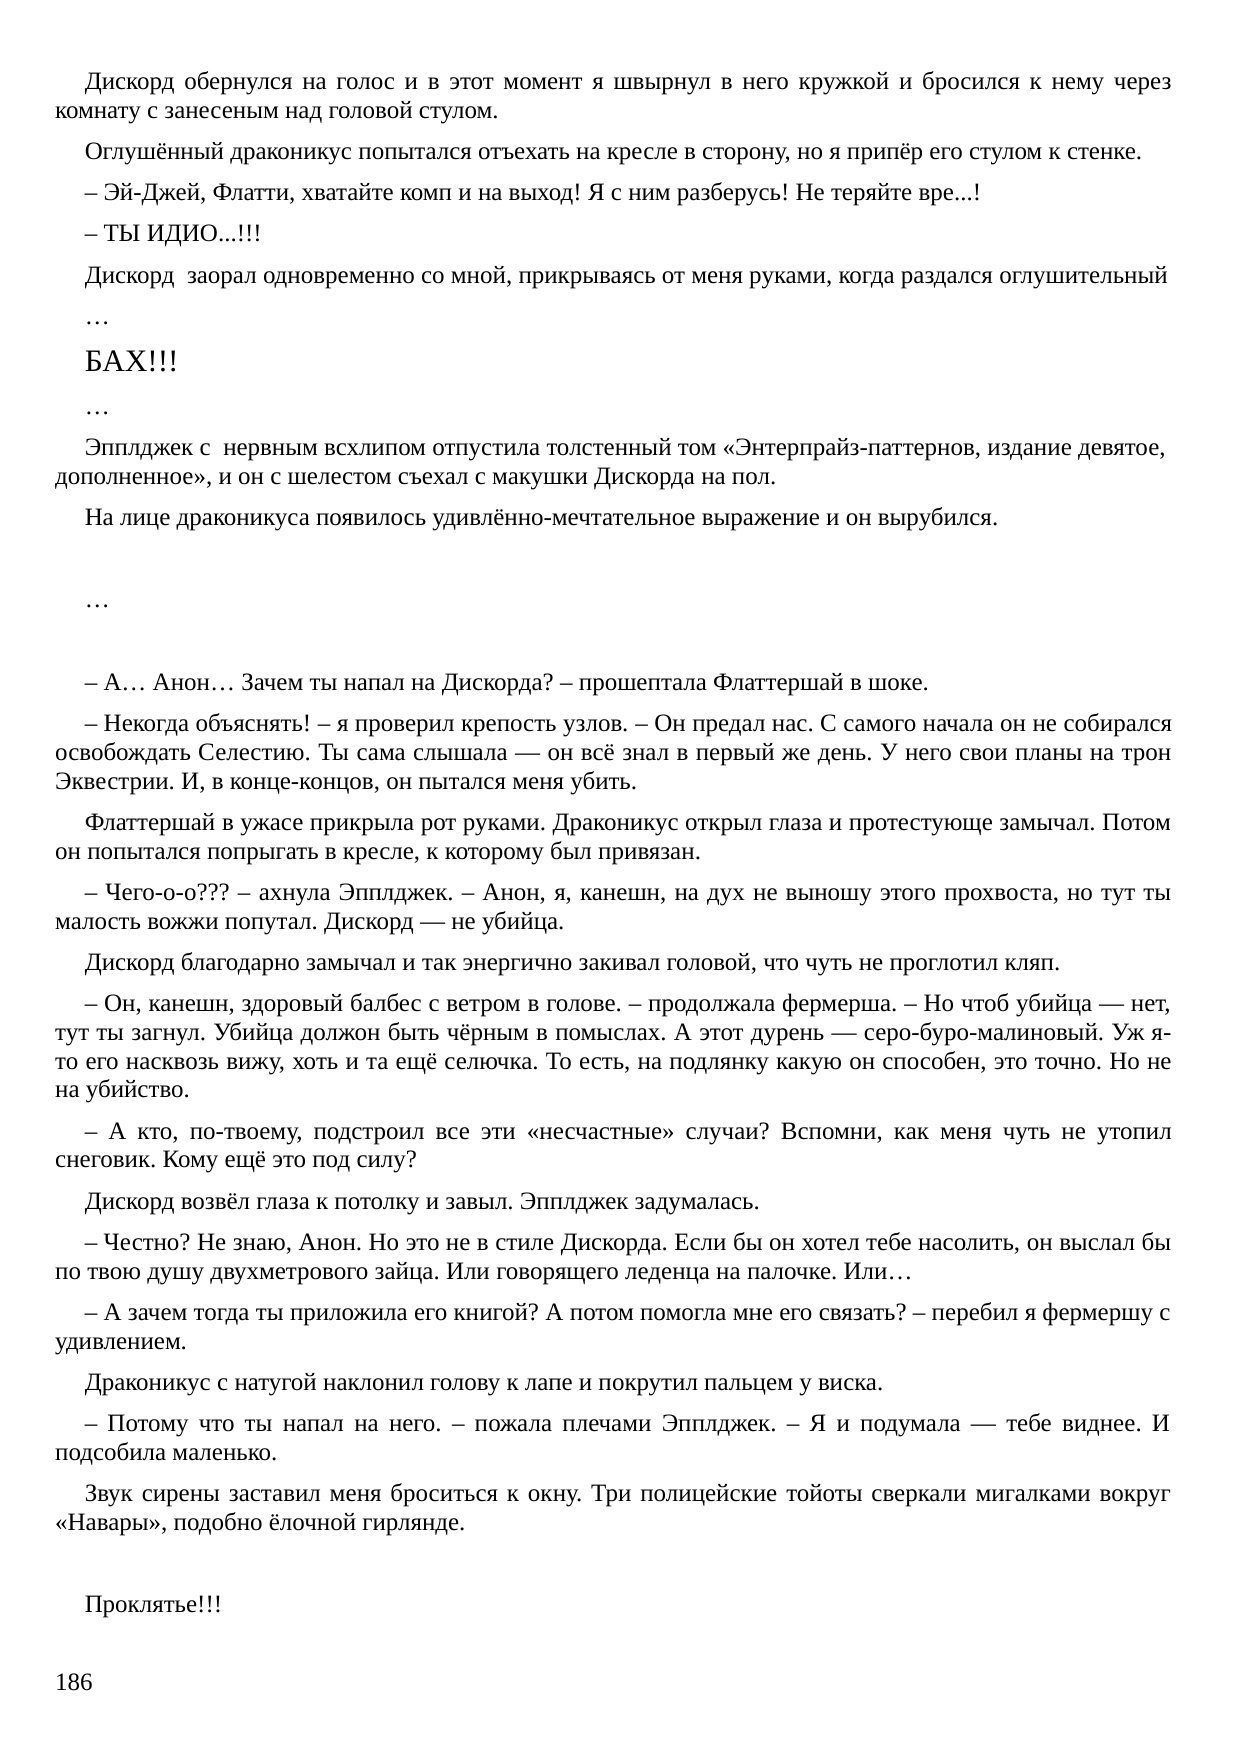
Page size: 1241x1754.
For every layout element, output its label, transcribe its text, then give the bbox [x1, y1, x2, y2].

text Дискорд благодарно замычал и так энергично закивал головой, что чуть не проглотил кляп. [55, 947, 1173, 976]
text – А зачем тогда ты приложила его книгой? А потом помогла мне его связать? – перебил я фермершу с удивлением. [55, 1297, 1173, 1354]
text … [55, 391, 1173, 419]
text Оглушённый драконикус попытался отъехать на кресле в сторону, но я припёр его стулом к стенке. [55, 136, 1173, 165]
text – А кто, по-твоему, подстроил все эти «несчастные» случаи? Вспомни, как меня чуть не утопил снеговик. Кому ещё это под силу? [55, 1116, 1173, 1173]
text – Честно? Не знаю, Анон. Но это не в стиле Дискорда. Если бы он хотел тебе насолить, он выслал бы по твою душу двухметрового зайца. Или говорящего леденца на палочке. Или… [55, 1227, 1173, 1284]
text БАХ!!! [55, 342, 1173, 378]
text – ТЫ ИДИО...!!! [55, 218, 1173, 247]
text – Он, канешн, здоровый балбес с ветром в голове. – продолжала фермерша. – Но чтоб убийца — нет, тут ты загнул. Убийца должон быть чёрным в помыслах. А этот дурень — серо-буро-малиновый. Уж я-то его насквозь вижу, хоть и та ещё селючка. То есть, на подлянку какую он способен, это точно. Но не на убийство. [55, 988, 1173, 1103]
text Проклятье!!! [55, 1589, 1173, 1618]
text – А… Анон… Зачем ты напал на Дискорда? – прошептала Флаттершай в шоке. [55, 667, 1173, 696]
text – Эй-Джей, Флатти, хватайте комп и на выход! Я с ним разберусь! Не теряйте вре...! [55, 177, 1173, 206]
text Звук сирены заставил меня броситься к окну. Три полицейские тойоты сверкали мигалками вокруг «Навары», подобно ёлочной гирлянде. [55, 1478, 1173, 1536]
text На лице драконикуса появилось удивлённо-мечтательное выражение и он вырубился. [55, 502, 1173, 531]
text Эпплджек с нервным всхлипом отпустила толстенный том «Энтерпрайз-паттернов, издание девятое, дополненное», и он с шелестом съехал с макушки Дискорда на пол. [55, 432, 1173, 489]
text … [55, 584, 1173, 613]
text Драконикус с натугой наклонил голову к лапе и покрутил пальцем у виска. [55, 1367, 1173, 1396]
text – Потому что ты напал на него. – пожала плечами Эпплджек. – Я и подумала — тебе виднее. И подсобила маленько. [55, 1408, 1173, 1466]
text Дискорд заорал одновременно со мной, прикрываясь от меня руками, когда раздался оглушительный [55, 260, 1173, 288]
text – Чего-о-о??? – ахнула Эпплджек. – Анон, я, канешн, на дух не выношу этого прохвоста, но тут ты малость вожжи попутал. Дискорд — не убийца. [55, 877, 1173, 934]
text – Некогда объяснять! – я проверил крепость узлов. – Он предал нас. С самого начала он не собирался освобождать Селестию. Ты сама слышала — он всё знал в первый же день. У него свои планы на трон Эквестрии. И, в конце-концов, он пытался меня убить. [55, 708, 1173, 794]
text Флаттершай в ужасе прикрыла рот руками. Драконикус открыл глаза и протестующе замычал. Потом он попытался попрыгать в кресле, к которому был привязан. [55, 807, 1173, 864]
text Дискорд возвёл глаза к потолку и завыл. Эпплджек задумалась. [55, 1186, 1173, 1214]
text Дискорд обернулся на голос и в этот момент я швырнул в него кружкой и бросился к нему через комнату с занесеным над головой стулом. [55, 66, 1173, 123]
text … [55, 301, 1173, 330]
